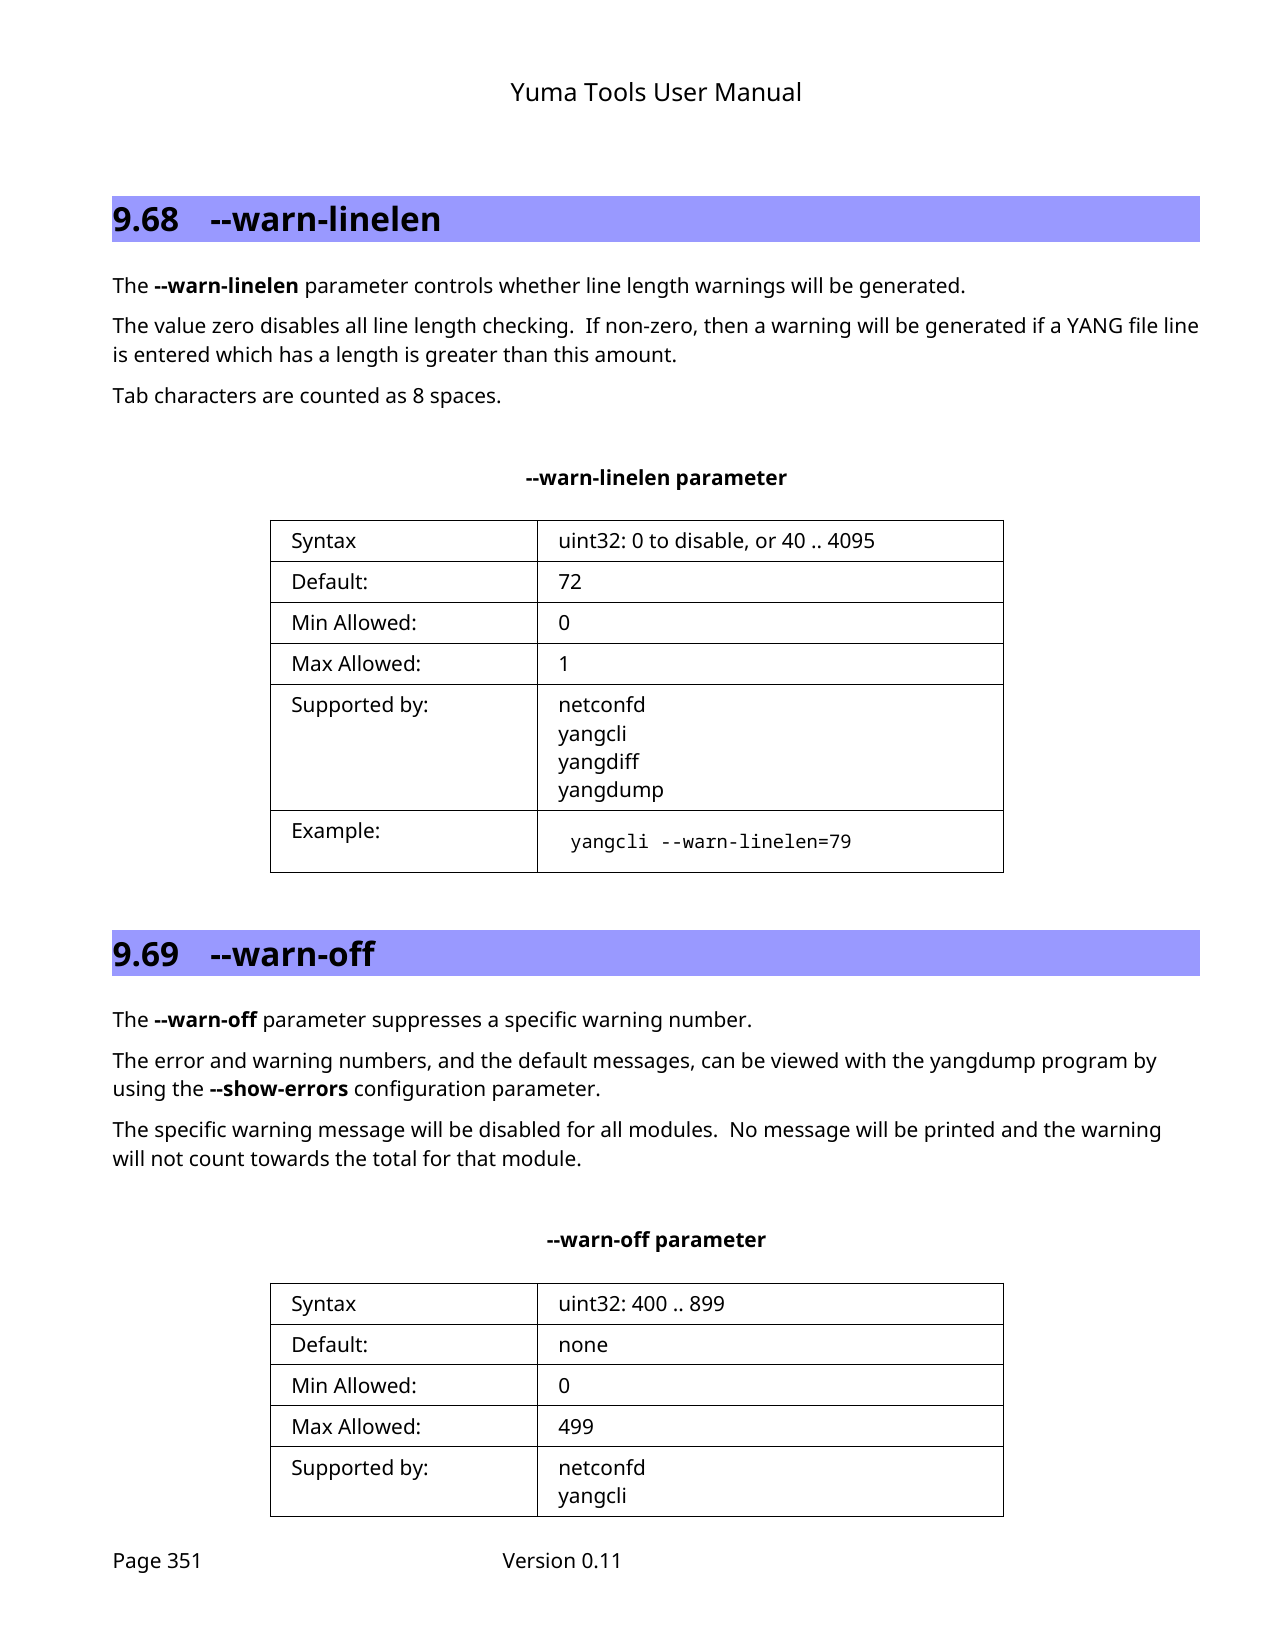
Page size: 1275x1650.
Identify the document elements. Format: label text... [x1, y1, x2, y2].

text The specific warning message will be disabled for all modules. No message will be printed and the warning will not count towards the total for that module. [112, 1115, 1200, 1172]
table_cell Supported by: [271, 1447, 537, 1516]
table_cell 499 [538, 1406, 1003, 1446]
table_cell Default: [271, 1325, 537, 1364]
table_cell 1 [538, 644, 1003, 683]
text The value zero disables all line length checking. If non-zero, then a warning will be generated if a YANG file line is entered which has a length is greater than this amount. [112, 312, 1200, 368]
table_cell Max Allowed: [271, 644, 537, 683]
table_header Syntax [271, 1284, 537, 1323]
table_header Syntax [271, 521, 537, 561]
table_cell Supported by: [271, 685, 537, 810]
table_cell 0 [538, 603, 1003, 643]
subtitle --warn-off [112, 930, 1200, 976]
text Tab characters are counted as 8 spaces. [112, 381, 1200, 409]
subtitle --warn-linelen parameter [127, 463, 1185, 491]
table_cell netconfd yangcli yangdiff yangdump [538, 685, 1003, 810]
text The error and warning numbers, and the default messages, can be viewed with the yangdump program by using the --show-errors configuration parameter. [112, 1046, 1200, 1103]
table_cell netconfd yangcli [538, 1447, 1003, 1516]
table_cell Min Allowed: [271, 1365, 537, 1405]
table_cell Default: [271, 562, 537, 602]
table_cell Example: [271, 811, 537, 872]
subtitle --warn-linelen [112, 196, 1200, 242]
subtitle --warn-off parameter [127, 1226, 1185, 1254]
text The --warn-linelen parameter controls whether line length warnings will be generated. [112, 271, 1200, 299]
table_cell 72 [538, 562, 1003, 602]
table_cell Min Allowed: [271, 603, 537, 643]
text The --warn-off parameter suppresses a specific warning number. [112, 1005, 1200, 1033]
table_cell none [538, 1325, 1003, 1364]
table_cell yangcli --warn-linelen=79 [538, 811, 1003, 872]
table_header uint32: 0 to disable, or 40 .. 4095 [538, 521, 1003, 561]
table_cell Max Allowed: [271, 1406, 537, 1446]
table_cell 0 [538, 1365, 1003, 1405]
table_header uint32: 400 .. 899 [538, 1284, 1003, 1323]
